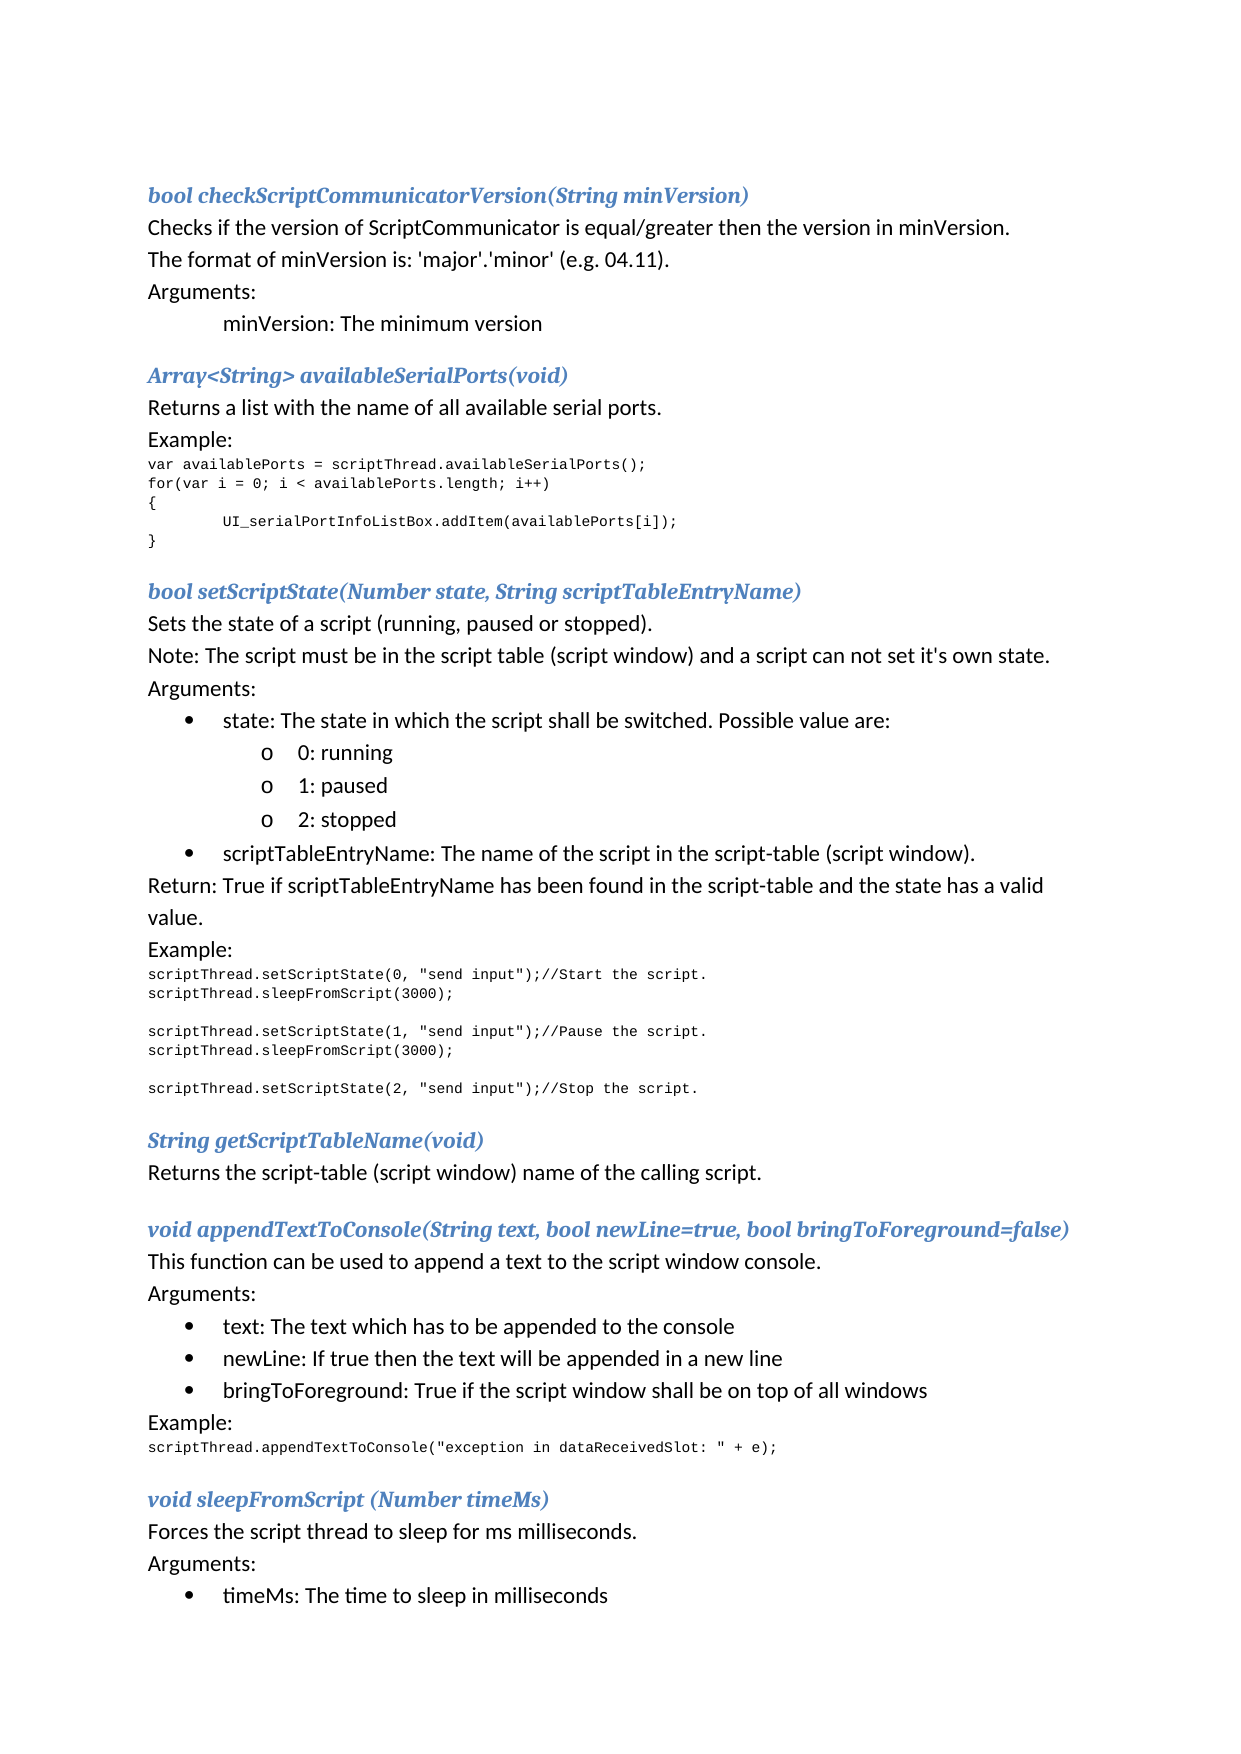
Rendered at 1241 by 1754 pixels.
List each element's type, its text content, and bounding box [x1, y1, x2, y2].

text This function can be used to append a text to the script window console. [148, 1247, 1093, 1275]
list Return: True if scriptTableEntryName has been found in the script-table and the state has a valid value. [148, 871, 1093, 931]
text The format of minVersion is: 'major'.'minor' (e.g. 04.11). [148, 245, 1093, 273]
text Example: [148, 1408, 1093, 1436]
subtitle String getScriptTableName(void) [148, 1127, 1093, 1154]
list 1: paused [260, 772, 1093, 801]
text scriptThread.appendTextToConsole("exception in dataReceivedSlot: " + e); [148, 1441, 1093, 1457]
text scriptThread.sleepFromScript(3000); [148, 986, 1093, 1003]
text } [148, 533, 1093, 549]
text for(var i = 0; i < availablePorts.length; i++) [148, 476, 1093, 493]
list state: The state in which the script shall be switched. Possible value are: [185, 706, 1093, 734]
list scriptTableEntryName: The name of the script in the script-table (script window). [185, 839, 1093, 867]
text Example: [148, 425, 1093, 453]
text scriptThread.sleepFromScript(3000); [148, 1043, 1093, 1060]
text { [148, 495, 1093, 512]
text scriptThread.setScriptState(1, "send input");//Pause the script. [148, 1024, 1093, 1041]
text Example: [148, 935, 1093, 963]
text scriptThread.setScriptState(0, "send input");//Start the script. [148, 967, 1093, 984]
subtitle void sleepFromScript (Number timeMs) [148, 1487, 1093, 1513]
text Returns the script-table (script window) name of the calling script. [148, 1158, 1093, 1186]
text UI_serialPortInfoListBox.addItem(availablePorts[i]); [148, 514, 1093, 531]
text Arguments: [148, 1279, 1093, 1308]
subtitle bool setScriptState(Number state, String scriptTableEntryName) [148, 579, 1093, 606]
list text: The text which has to be appended to the console [185, 1312, 1093, 1340]
text Returns a list with the name of all available serial ports. [148, 393, 1093, 421]
text Checks if the version of ScriptCommunicator is equal/greater then the version in minVersion. [148, 213, 1093, 241]
text Note: The script must be in the script table (script window) and a script can not set it's own state. [148, 642, 1093, 669]
list minVersion: The minimum version [223, 309, 1093, 337]
text Sets the state of a script (running, paused or stopped). [148, 609, 1093, 637]
list 2: stopped [260, 805, 1093, 834]
list 0: running [260, 738, 1093, 767]
subtitle void appendTextToConsole(String text, bool newLine=true, bool bringToForeground=false) [148, 1217, 1093, 1243]
list newLine: If true then the text will be appended in a new line [185, 1344, 1093, 1372]
text var availablePorts = scriptThread.availableSerialPorts(); [148, 457, 1093, 474]
text Arguments: [148, 1549, 1093, 1577]
text Forces the script thread to sleep for ms milliseconds. [148, 1517, 1093, 1545]
text Arguments: [148, 674, 1093, 702]
subtitle Array<String> availableSerialPorts(void) [148, 362, 1093, 389]
text Arguments: [148, 277, 1093, 305]
text scriptThread.setScriptState(2, "send input");//Stop the script. [148, 1081, 1093, 1098]
list timeMs: The time to sleep in milliseconds [185, 1581, 1093, 1609]
subtitle bool checkScriptCommunicatorVersion(String minVersion) [148, 183, 1093, 209]
list bringToForeground: True if the script window shall be on top of all windows [185, 1376, 1093, 1404]
